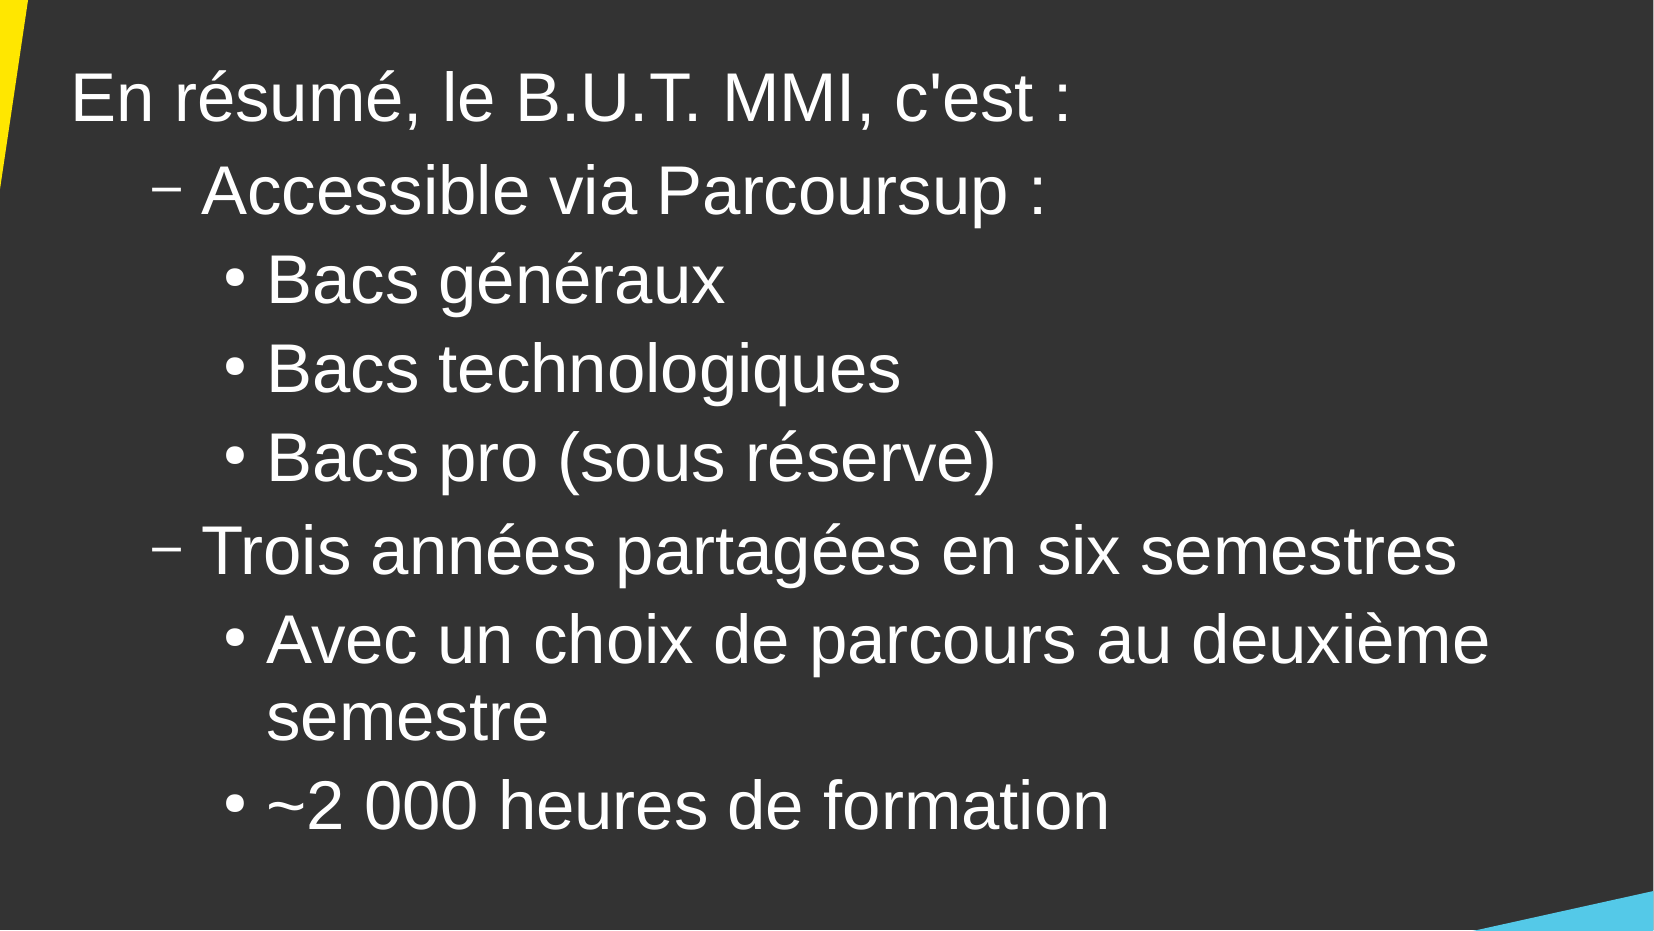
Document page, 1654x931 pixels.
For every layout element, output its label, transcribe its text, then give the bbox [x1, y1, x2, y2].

text_box [1472, 890, 1654, 931]
list En résumé, le B.U.T. MMI, c'est : Accessible via Parcoursup : Bacs généraux Bacs technologiques Bacs pro (sous réserve) Trois années partagées en six semestres Avec un choix de parcours au deuxième semestre ~2 000 heures de formation [70, 59, 1595, 851]
text_box [0, 0, 29, 190]
